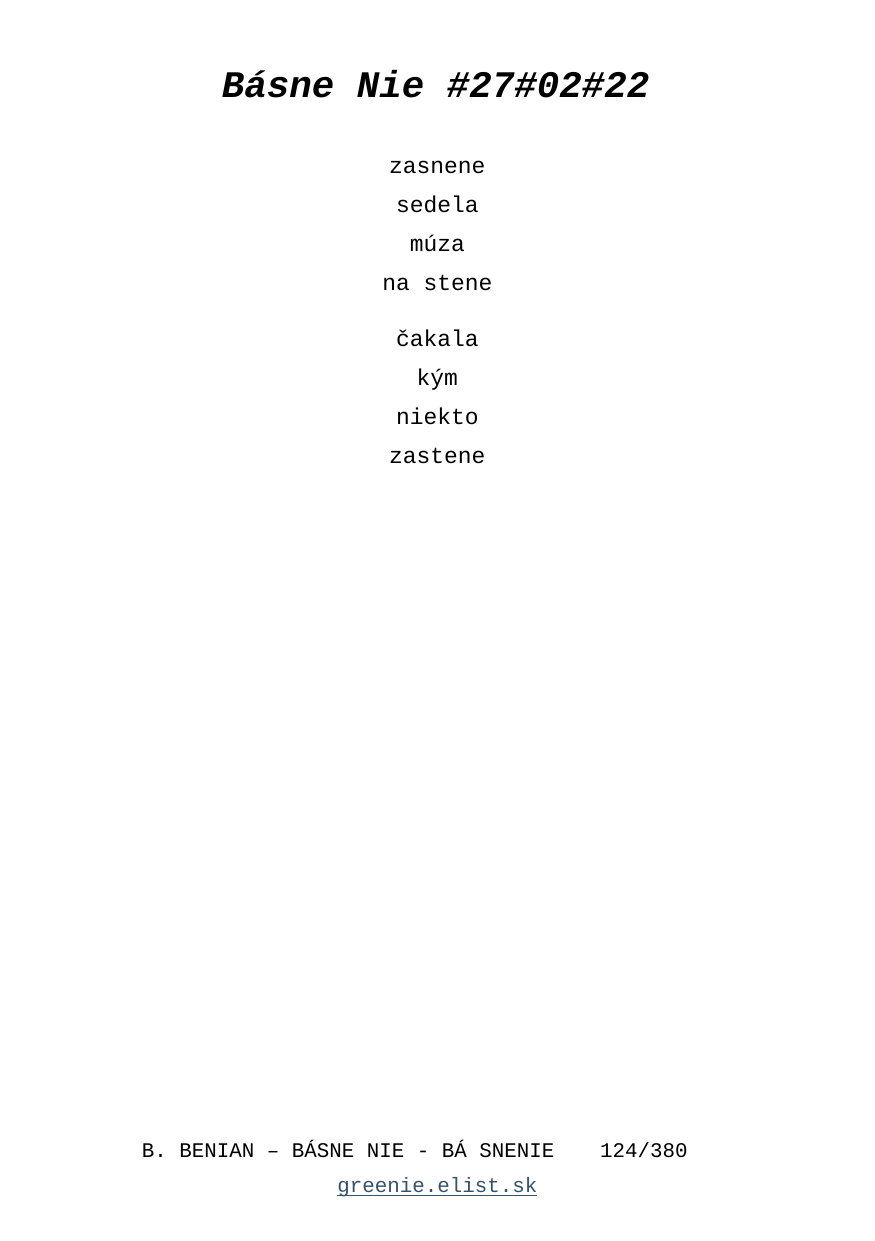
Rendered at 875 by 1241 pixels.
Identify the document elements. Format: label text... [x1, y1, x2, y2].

subtitle Básne Nie #27#02#22 [41, 66, 833, 109]
text zasnene sedela múza na stene [41, 155, 833, 297]
text čakala kým niekto zastene [41, 328, 833, 470]
